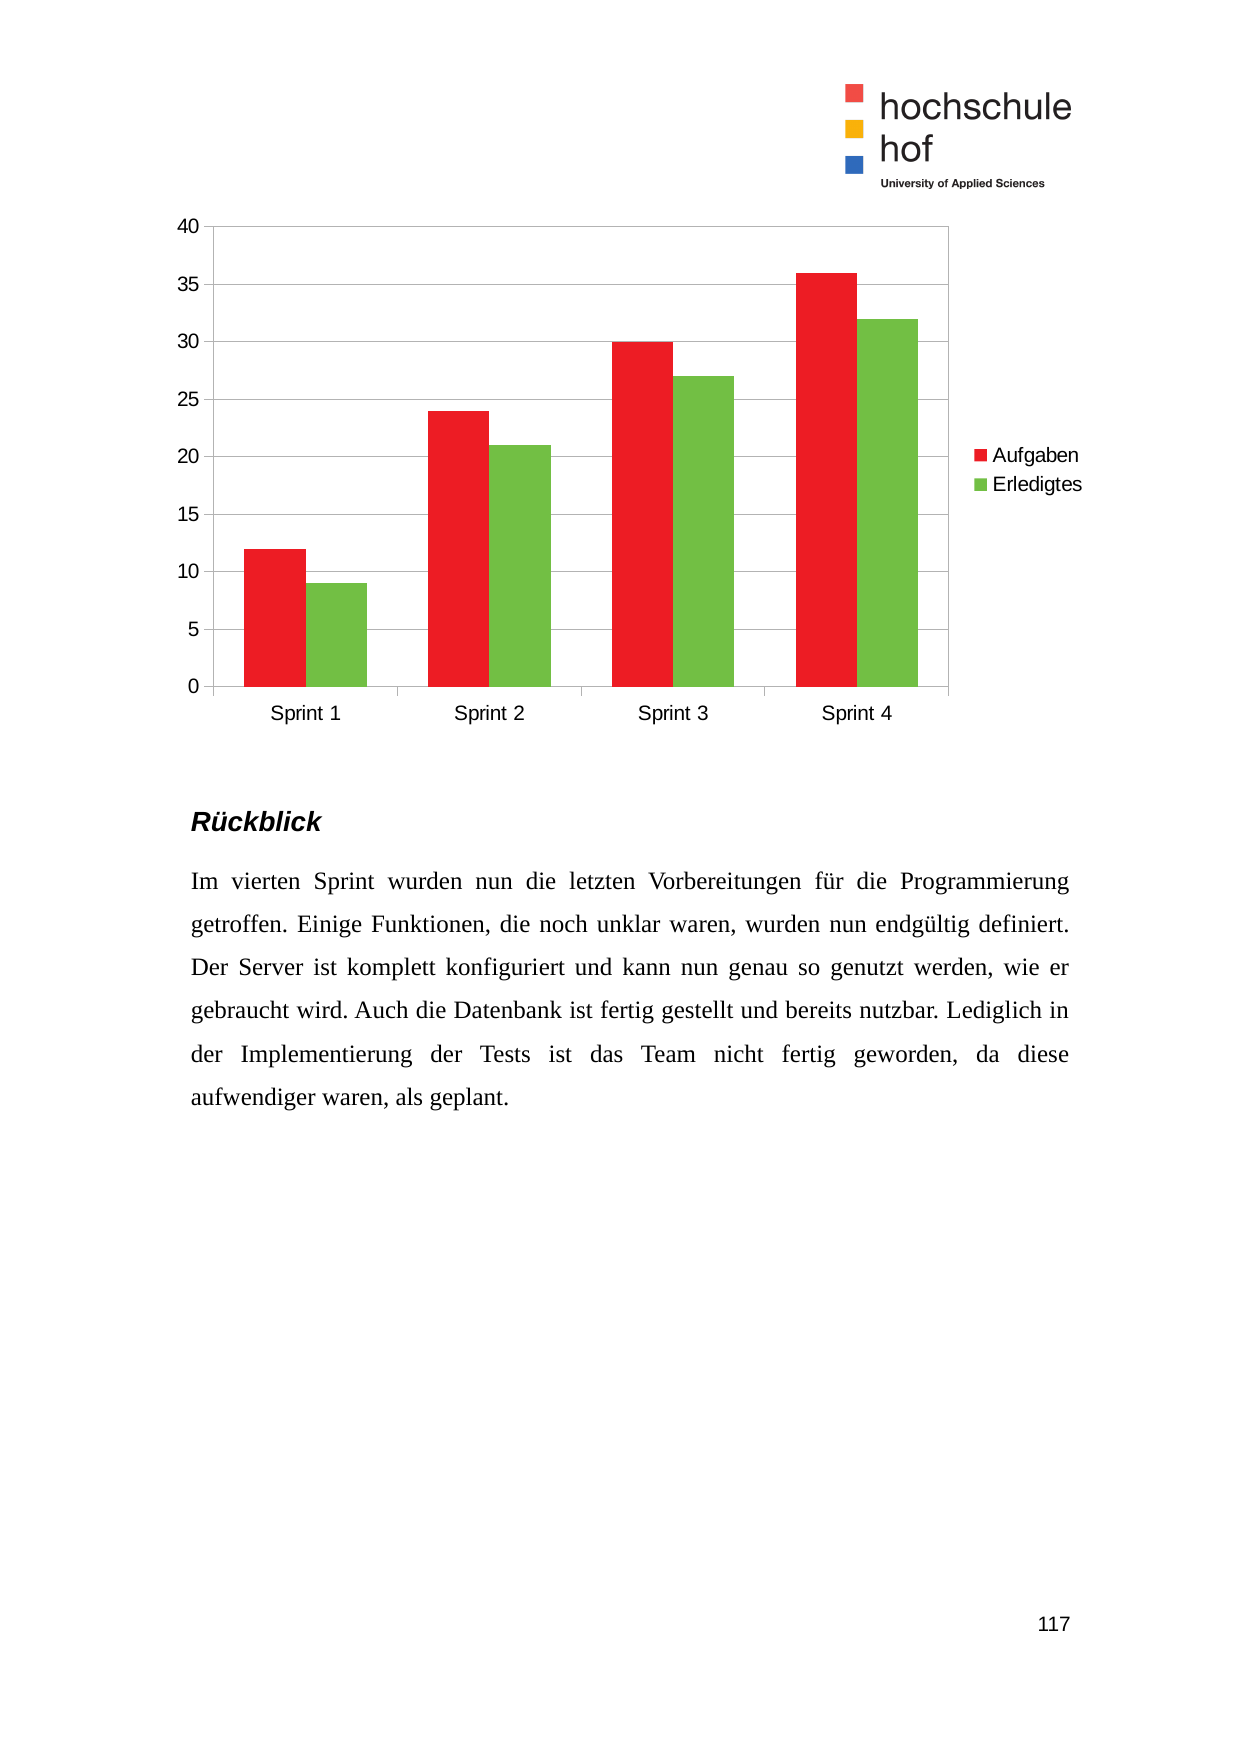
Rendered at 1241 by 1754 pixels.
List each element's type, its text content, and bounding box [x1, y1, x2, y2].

text Im vierten Sprint wurden nun die letzten Vorbereitungen für die Programmierung getroffen. Einige Funktionen, die noch unklar waren, wurden nun endgültig definiert. Der Server ist komplett konfiguriert und kann nun genau so genutzt werden, wie er gebraucht wird. Auch die Datenbank ist fertig gestellt und bereits nutzbar. Lediglich in der Implementierung der Tests ist das Team nicht fertig geworden, da diese aufwendiger waren, als geplant. [191, 866, 1070, 1111]
subtitle Rückblick [191, 806, 1070, 838]
picture [845, 84, 1071, 189]
